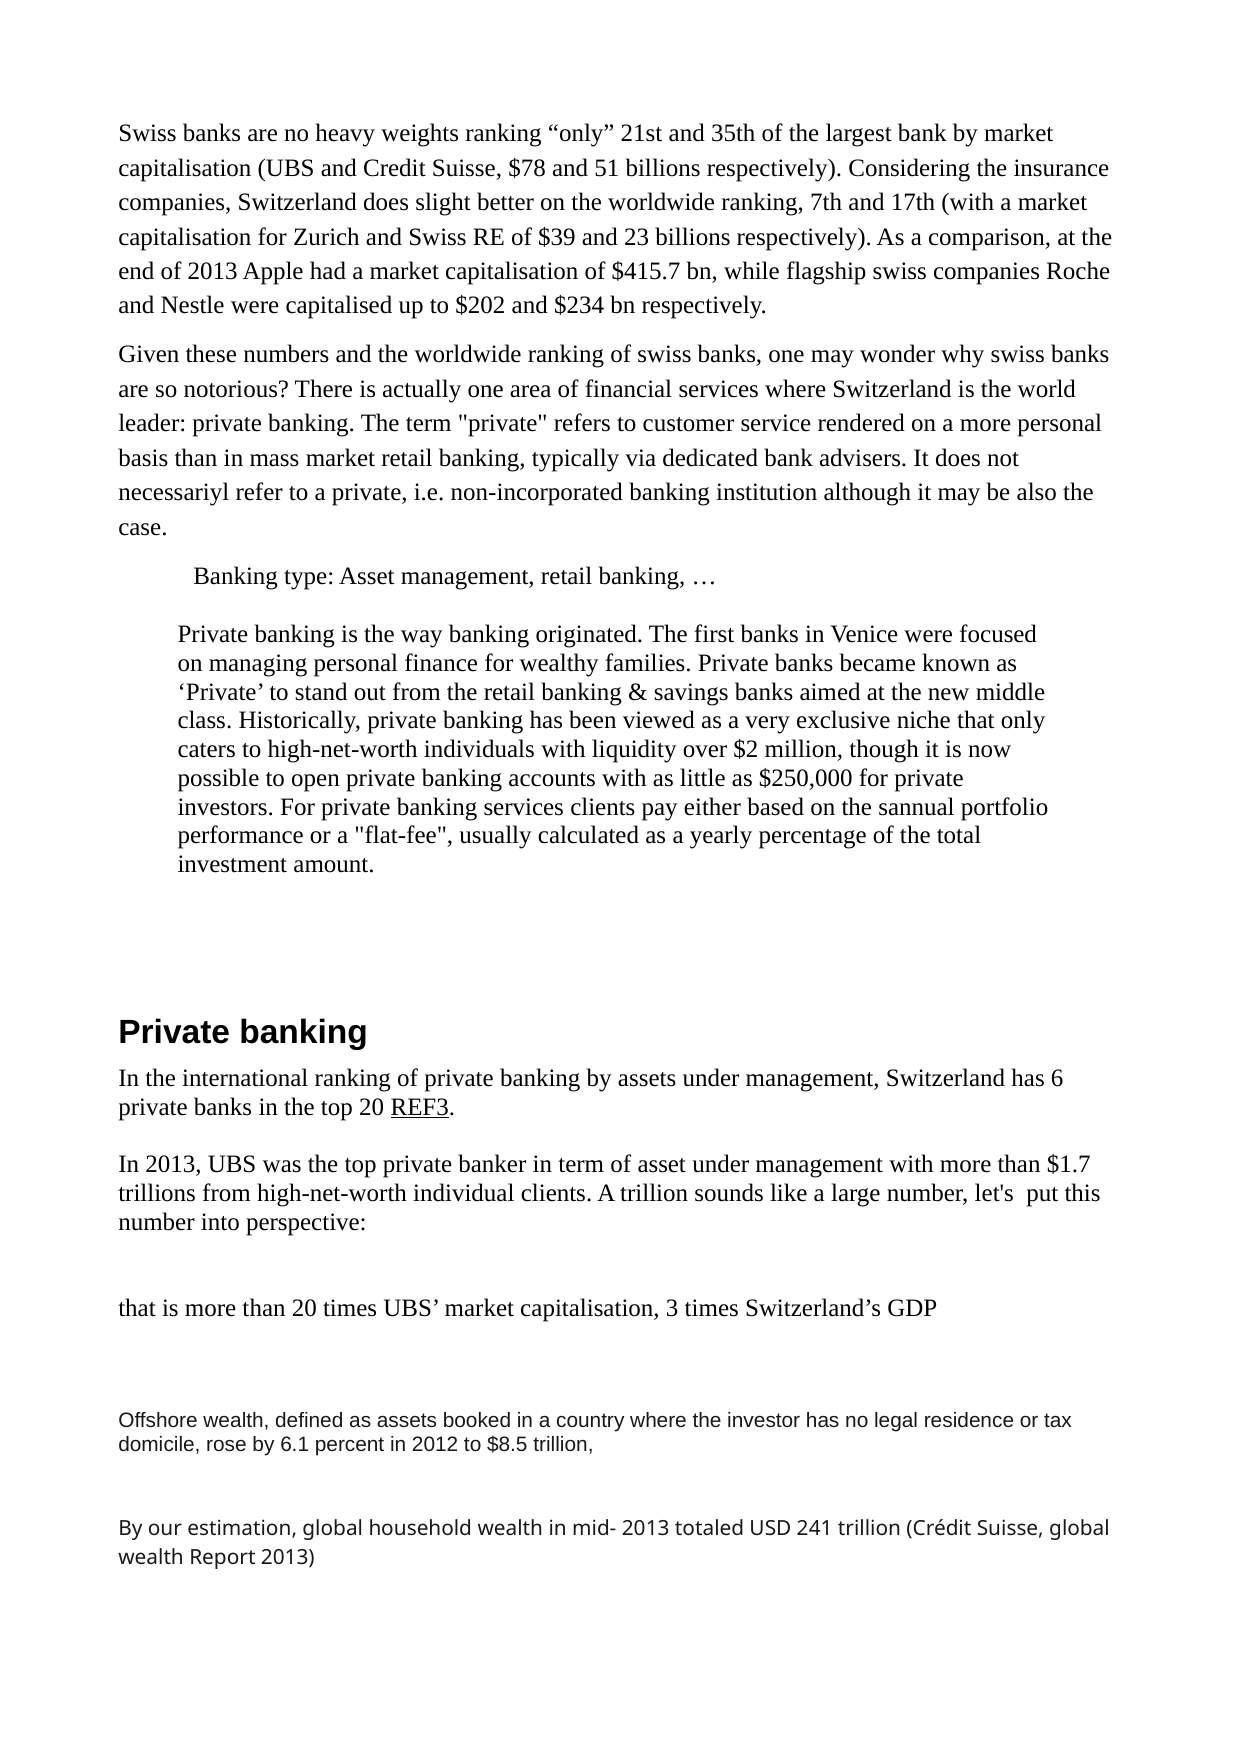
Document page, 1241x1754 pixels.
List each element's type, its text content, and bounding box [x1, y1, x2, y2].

subtitle Private banking [118, 1012, 1122, 1051]
text In 2013, UBS was the top private banker in term of asset under management with more than $1.7 trillions from high-net-worth individual clients. A trillion sounds like a large number, let's put this number into perspective: [118, 1149, 1122, 1236]
text Offshore wealth, defined as assets booked in a country where the investor has no legal residence or tax domicile, rose by 6.1 percent in 2012 to $8.5 trillion, [118, 1408, 1122, 1456]
text In the international ranking of private banking by assets under management, Switzerland has 6 private banks in the top 20 REF3. [118, 1063, 1122, 1121]
text By our estimation, global household wealth in mid- 2013 totaled USD 241 trillion (Crédit Suisse, global wealth Report 2013) [118, 1513, 1122, 1570]
text Swiss banks are no heavy weights ranking “only” 21st and 35th of the largest bank by market capitalisation (UBS and Credit Suisse, $78 and 51 billions respectively). Considering the insurance companies, Switzerland does slight better on the worldwide ranking, 7th and 17th (with a market capitalisation for Zurich and Swiss RE of $39 and 23 billions respectively). As a comparison, at the end of 2013 Apple had a market capitalisation of $415.7 bn, while flagship swiss companies Roche and Nestle were capitalised up to $202 and $234 bn respectively. [118, 118, 1122, 319]
text Given these numbers and the worldwide ranking of swiss banks, one may wonder why swiss banks are so notorious? There is actually one area of financial services where Switzerland is the world leader: private banking. The term "private" refers to customer service rendered on a more personal basis than in mass market retail banking, typically via dedicated bank advisers. It does not necessariyl refer to a private, i.e. non-incorporated banking institution although it may be also the case. [118, 339, 1122, 541]
text Private banking is the way banking originated. The first banks in Venice were focused on managing personal finance for wealthy families. Private banks became known as ‘Private’ to stand out from the retail banking & savings banks aimed at the new middle class. Historically, private banking has been viewed as a very exclusive niche that only caters to high-net-worth individuals with liquidity over $2 million, though it is now possible to open private banking accounts with as little as $250,000 for private investors. For private banking services clients pay either based on the sannual portfolio performance or a "flat-fee", usually calculated as a yearly percentage of the total investment amount. [177, 619, 1063, 878]
text Banking type: Asset management, retail banking, … [177, 561, 1063, 590]
text that is more than 20 times UBS’ market capitalisation, 3 times Switzerland’s GDP [118, 1293, 1122, 1322]
